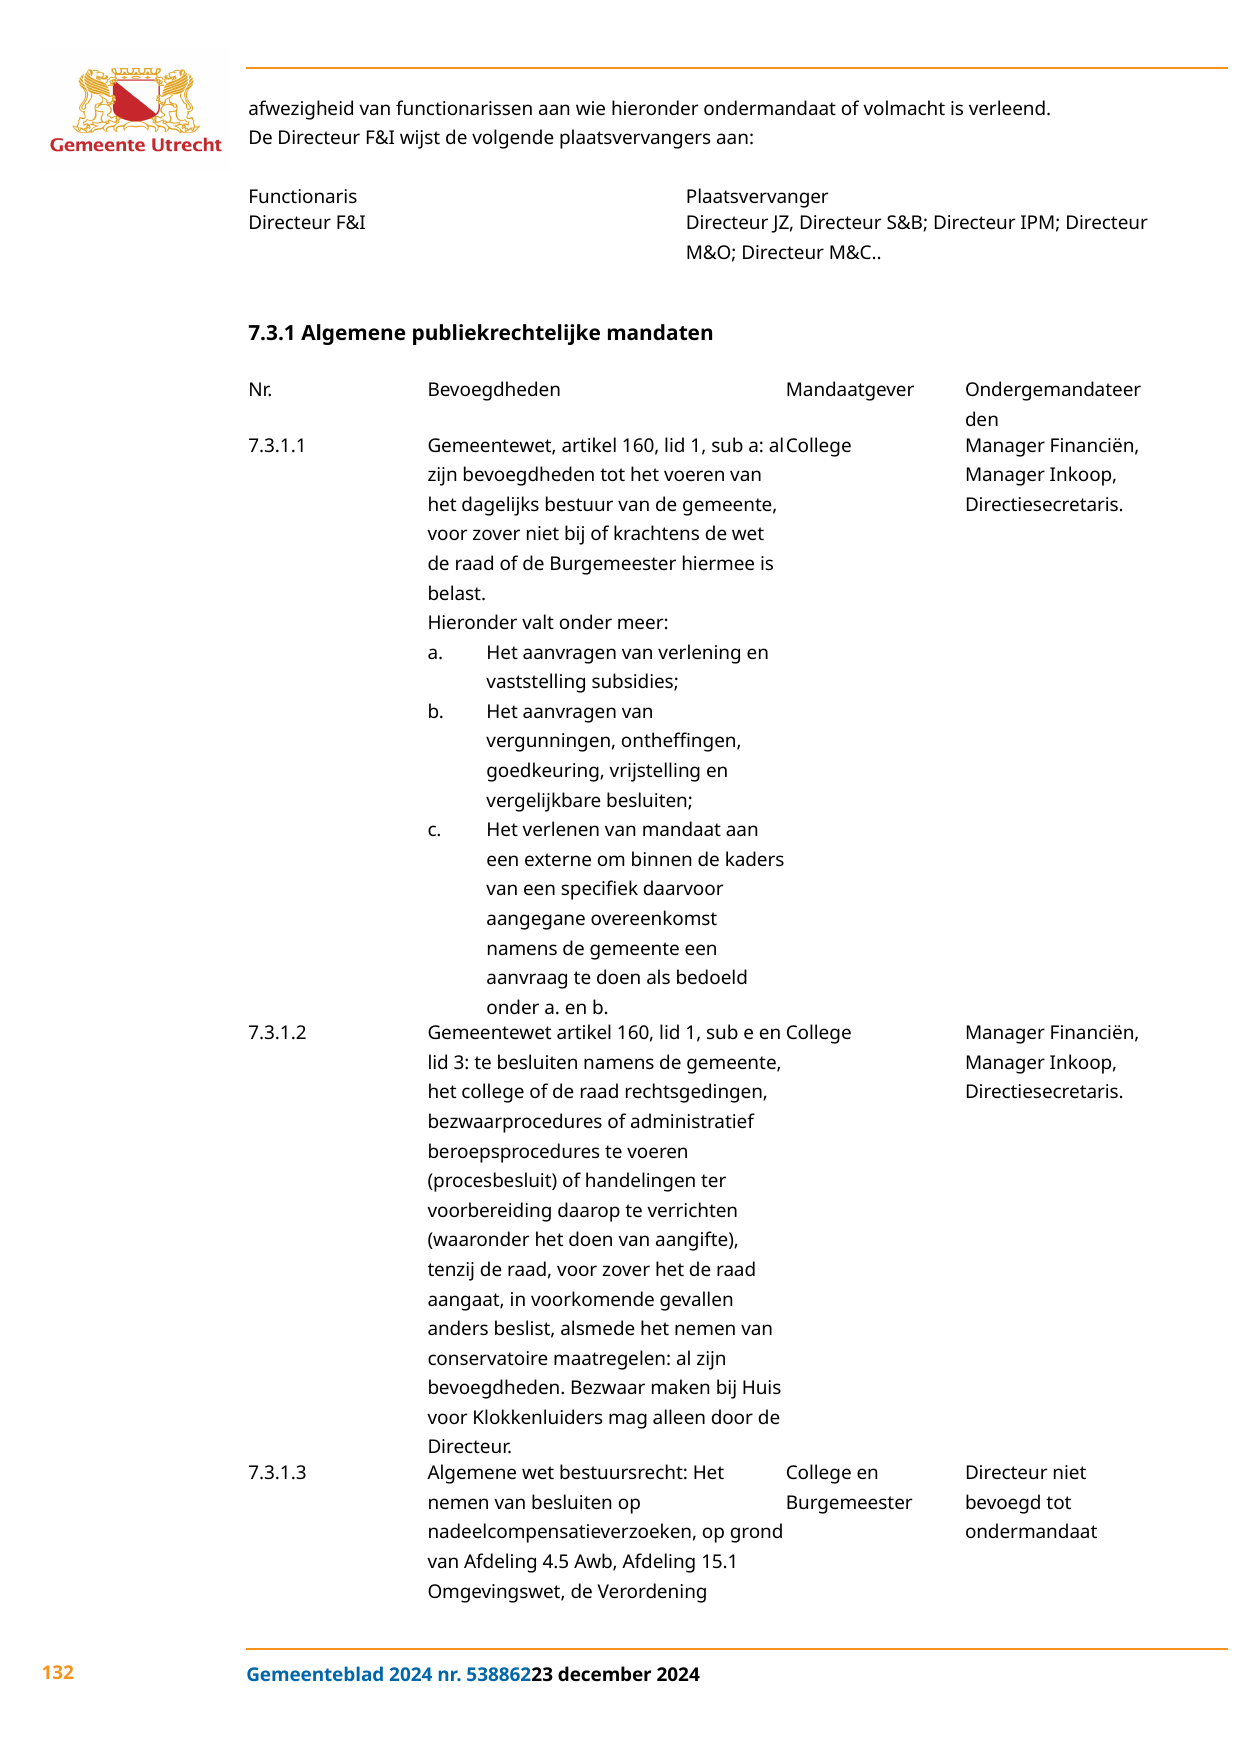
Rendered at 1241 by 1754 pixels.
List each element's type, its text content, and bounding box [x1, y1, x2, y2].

table_cell Directeur niet bevoegd tot ondermandaat [965, 1460, 1152, 1603]
table_header Mandaatgever [786, 376, 965, 432]
picture [41, 47, 231, 172]
table_cell Directeur JZ, Directeur S&B; Directeur IPM; Directeur M&O; Directeur M&C.. [686, 209, 1152, 265]
text 7.3.1 Algemene publiekrechtelijke mandaten [248, 318, 1152, 347]
table_header Bevoegdheden [427, 376, 786, 432]
table_cell Directeur F&I [248, 209, 686, 265]
table_header Nr. [248, 376, 427, 432]
table_cell College en Burgemeester [786, 1460, 965, 1603]
table_cell College [786, 432, 965, 1019]
table_cell Algemene wet bestuursrecht: Het nemen van besluiten op nadeelcompensatieverzoeken, op grond van Afdeling 4.5 Awb, Afdeling 15.1 Omgevingswet, de Verordening [427, 1460, 786, 1603]
table_header Plaatsvervanger [686, 184, 1152, 209]
table_cell 7.3.1.2 [248, 1020, 427, 1459]
text De Directeur F&I wijst de volgende plaatsvervangers aan: [248, 124, 1152, 150]
text afwezigheid van functionarissen aan wie hieronder ondermandaat of volmacht is verleend. [248, 95, 1152, 121]
table_cell College [786, 1020, 965, 1459]
table_cell 7.3.1.1 [248, 432, 427, 1019]
table_cell Gemeentewet artikel 160, lid 1, sub e en lid 3: te besluiten namens de gemeente, het college of de raad rechtsgedingen, bezwaarprocedures of administratief beroepsprocedures te voeren (procesbesluit) of handelingen ter voorbereiding daarop te verrichten (waaronder het doen van aangifte), tenzij de raad, voor zover het de raad aangaat, in voorkomende gevallen anders beslist, alsmede het nemen van conservatoire maatregelen: al zijn bevoegdheden. Bezwaar maken bij Huis voor Klokkenluiders mag alleen door de Directeur. [427, 1020, 786, 1459]
table_cell Manager Financiën, Manager Inkoop, Directiesecretaris. [965, 1020, 1152, 1459]
table_header Ondergemandateerden [965, 376, 1152, 432]
table_header Functionaris [248, 184, 686, 209]
table_cell Gemeentewet, artikel 160, lid 1, sub a: al zijn bevoegdheden tot het voeren van het dagelijks bestuur van de gemeente, voor zover niet bij of krachtens de wet de raad of de Burgemeester hiermee is belast. Hieronder valt onder meer: Het aanvragen van verlening en vaststelling subsidies; Het aanvragen van vergunningen, ontheffingen, goedkeuring, vrijstelling en vergelijkbare besluiten; Het verlenen van mandaat aan een externe om binnen de kaders van een specifiek daarvoor aangegane overeenkomst namens de gemeente een aanvraag te doen als bedoeld onder a. en b. [427, 432, 786, 1019]
table_cell 7.3.1.3 [248, 1460, 427, 1603]
table_cell Manager Financiën, Manager Inkoop, Directiesecretaris. [965, 432, 1152, 1019]
